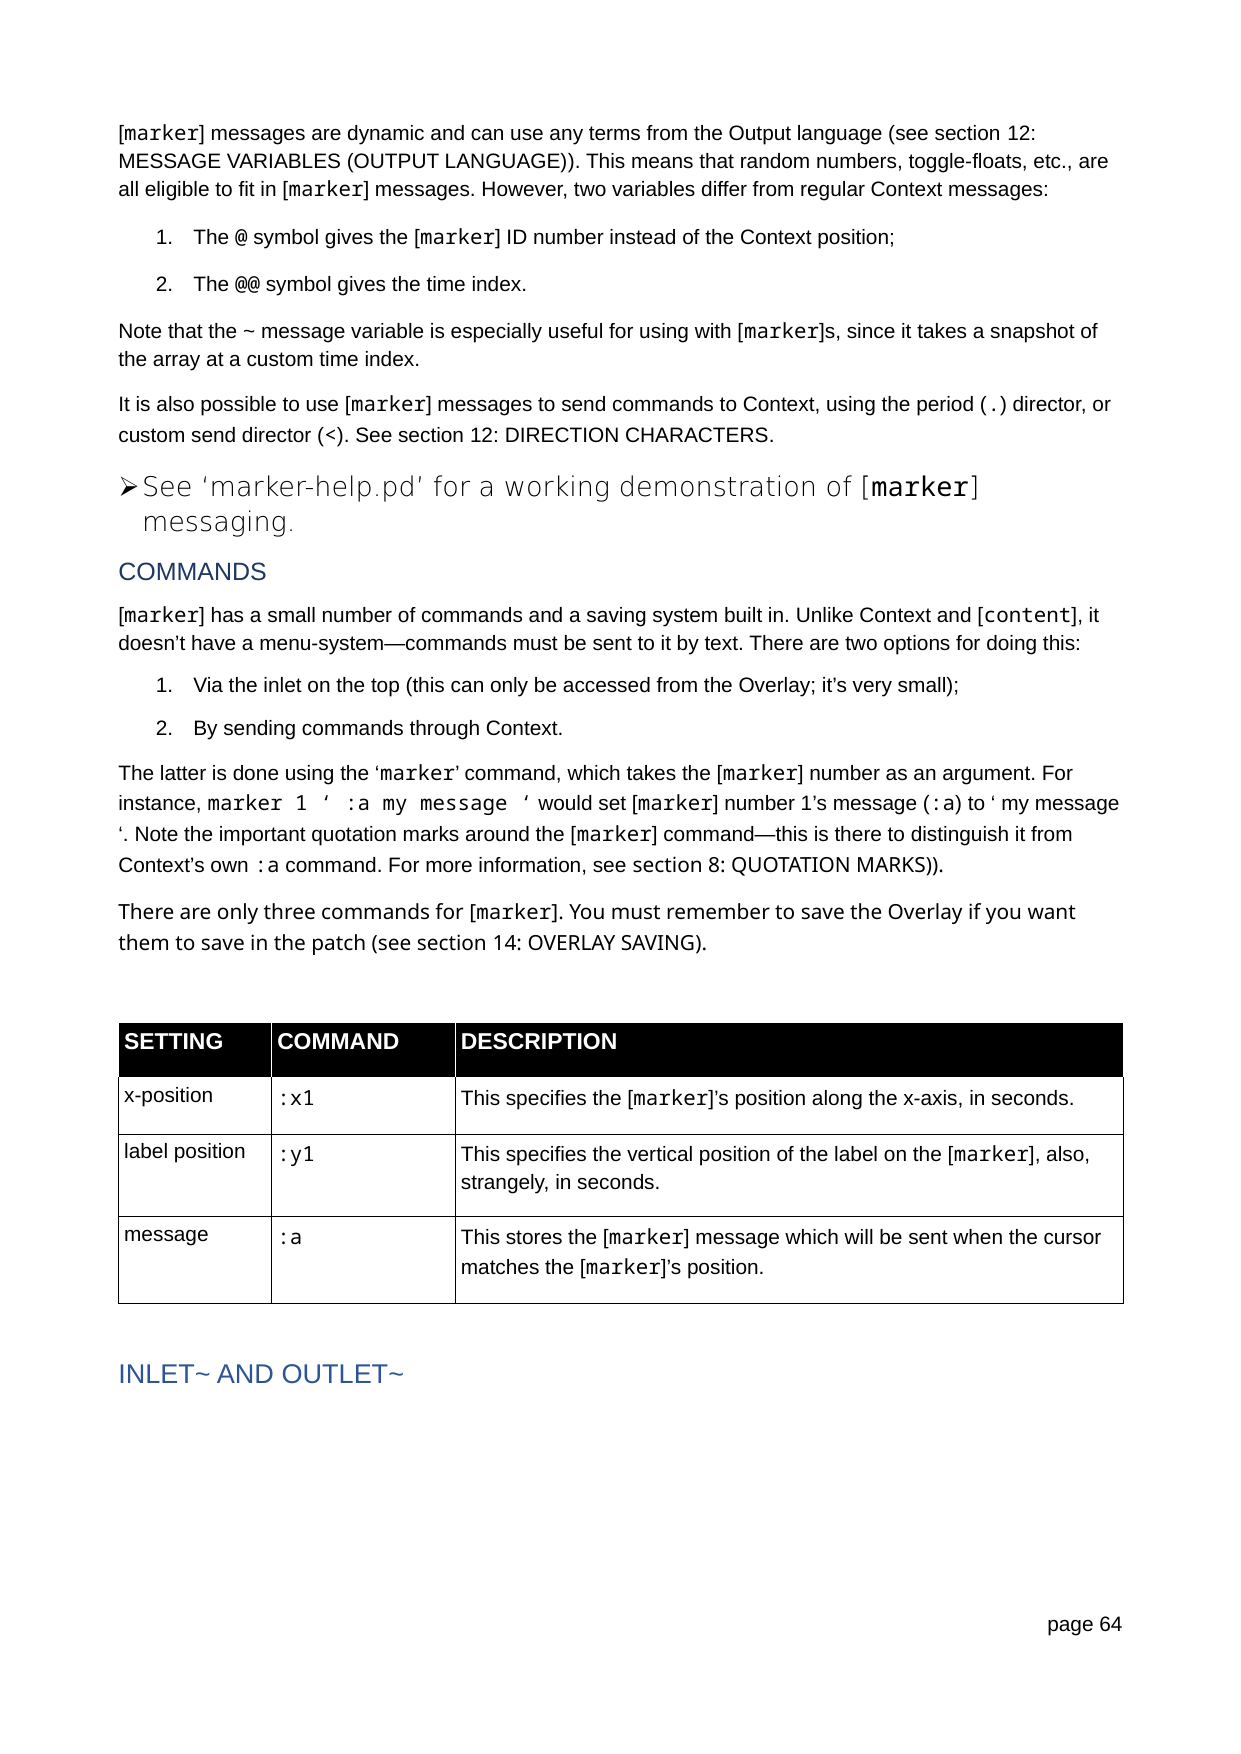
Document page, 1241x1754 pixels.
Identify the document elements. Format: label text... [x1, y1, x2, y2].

list The @@ symbol gives the time index. [156, 269, 1122, 298]
text There are only three commands for [marker]. You must remember to save the Overlay if you want them to save in the patch (see section 14: OVERLAY SAVING). [118, 897, 1122, 956]
table_cell This specifies the [marker]’s position along the x-axis, in seconds. [456, 1078, 1123, 1133]
table_cell :a [272, 1217, 455, 1303]
table_header SETTING [119, 1023, 271, 1077]
table_cell This stores the [marker] message which will be sent when the cursor matches the [marker]’s position. [456, 1217, 1123, 1303]
list See ‘marker-help.pd’ for a working demonstration of [marker] messaging. [118, 467, 1122, 538]
text Note that the ~ message variable is especially useful for using with [marker]s, since it takes a snapshot of the array at a custom time index. [118, 316, 1122, 371]
table_cell :y1 [272, 1135, 455, 1216]
table_header DESCRIPTION [456, 1023, 1123, 1077]
table_cell x-position [119, 1078, 271, 1133]
table_header COMMAND [272, 1023, 455, 1077]
text [marker] messages are dynamic and can use any terms from the Output language (see section 12: MESSAGE VARIABLES (OUTPUT LANGUAGE)). This means that random numbers, toggle-floats, etc., are all eligible to fit in [marker] messages. However, two variables differ from regular Context messages: [118, 118, 1122, 203]
list By sending commands through Context. [156, 715, 1122, 739]
text [marker] has a small number of commands and a saving system built in. Unlike Context and [content], it doesn’t have a menu-system—commands must be sent to it by text. There are two options for doing this: [118, 600, 1122, 654]
table_cell This specifies the vertical position of the label on the [marker], also, strangely, in seconds. [456, 1135, 1123, 1216]
table_cell :x1 [272, 1078, 455, 1133]
text The latter is done using the ‘marker’ command, which takes the [marker] number as an argument. For instance, marker 1 ‘ :a my message ‘ would set [marker] number 1’s message (:a) to ‘ my message ‘. Note the important quotation marks around the [marker] command—this is there to distinguish it from Context’s own :a command. For more information, see section 8: QUOTATION MARKS)). [118, 758, 1122, 878]
subtitle COMMANDS [118, 557, 1122, 586]
list The @ symbol gives the [marker] ID number instead of the Context position; [156, 222, 1122, 250]
table_cell message [119, 1217, 271, 1303]
list Via the inlet on the top (this can only be accessed from the Overlay; it’s very small); [156, 673, 1122, 697]
text It is also possible to use [marker] messages to send commands to Context, using the period (.) director, or custom send director (<). See section 12: DIRECTION CHARACTERS. [118, 389, 1122, 448]
table_cell label position [119, 1135, 271, 1216]
subtitle INLET~ AND OUTLET~ [118, 1358, 1122, 1389]
